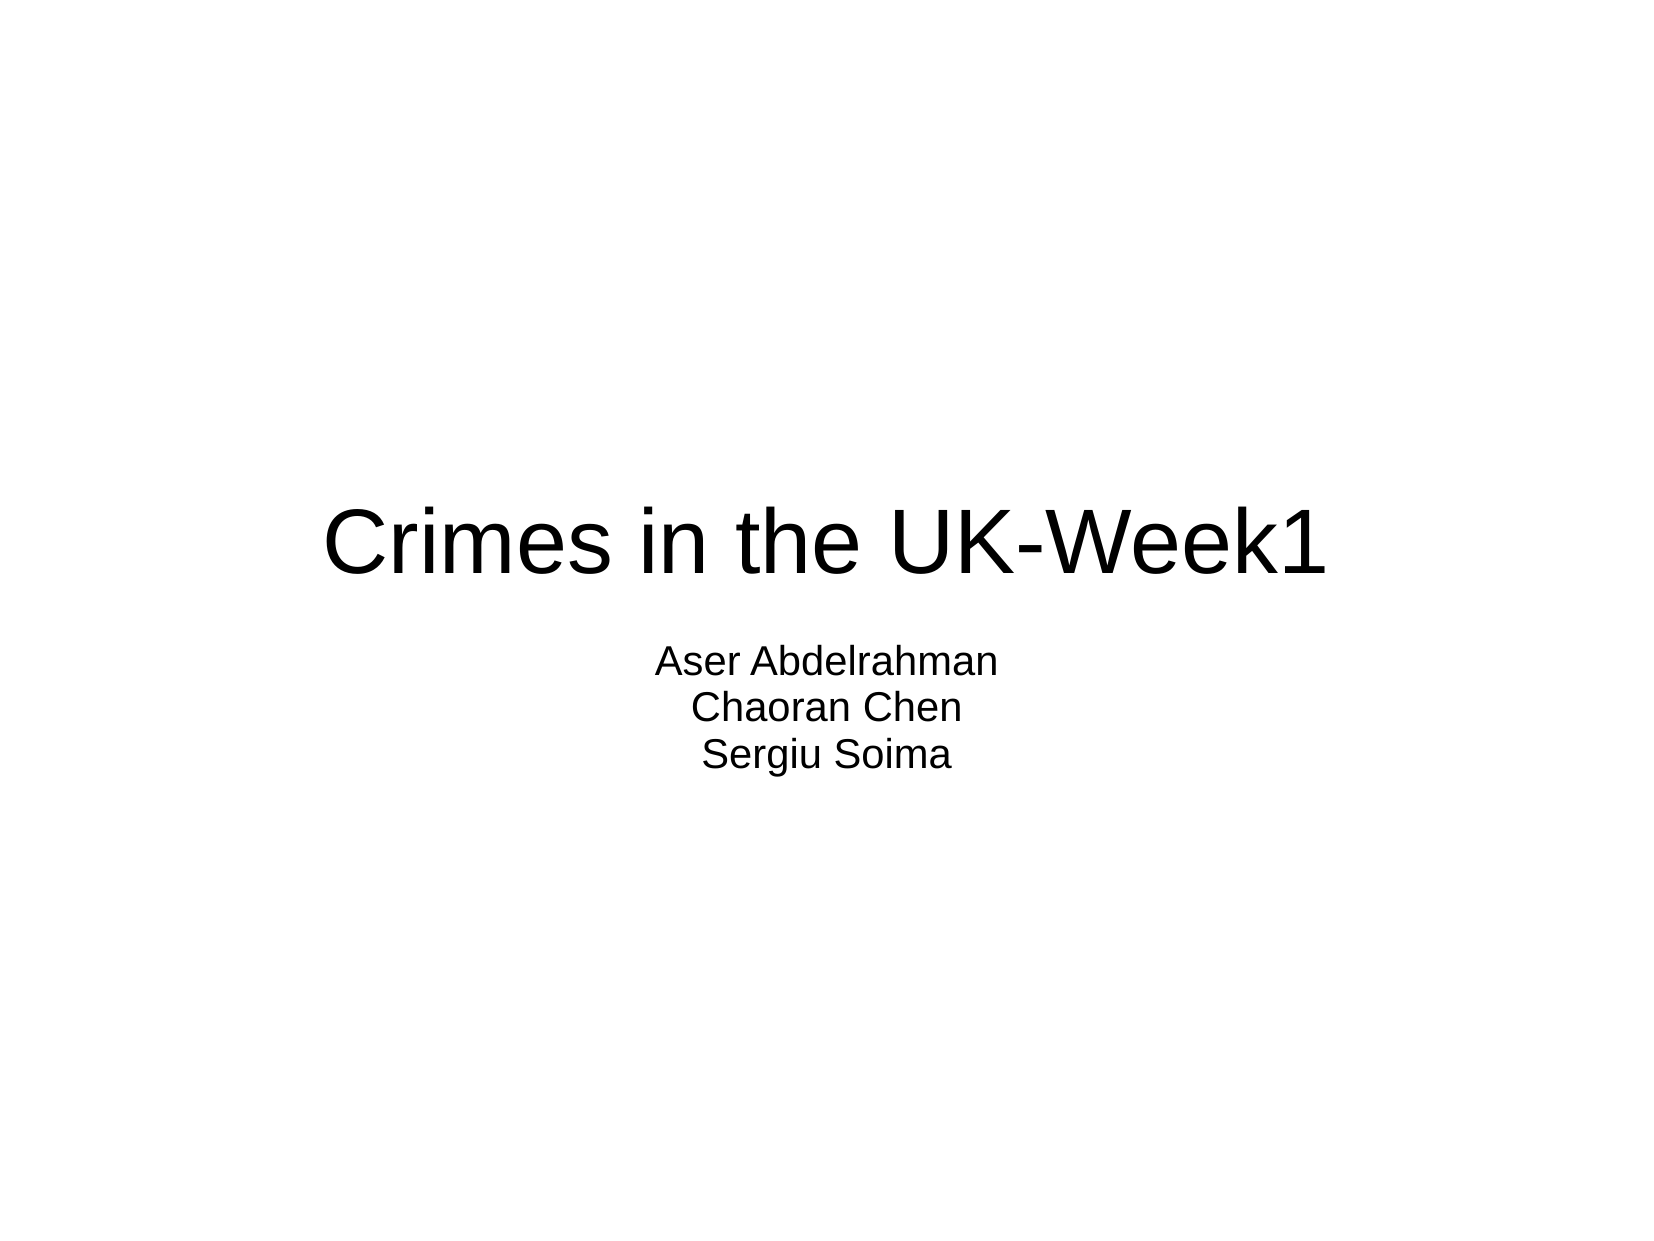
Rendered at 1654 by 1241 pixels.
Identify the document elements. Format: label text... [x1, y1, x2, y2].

text_box Aser Abdelrahman Chaoran Chen Sergiu Soima [624, 630, 1030, 785]
title Crimes in the UK-Week1 [82, 437, 1571, 646]
